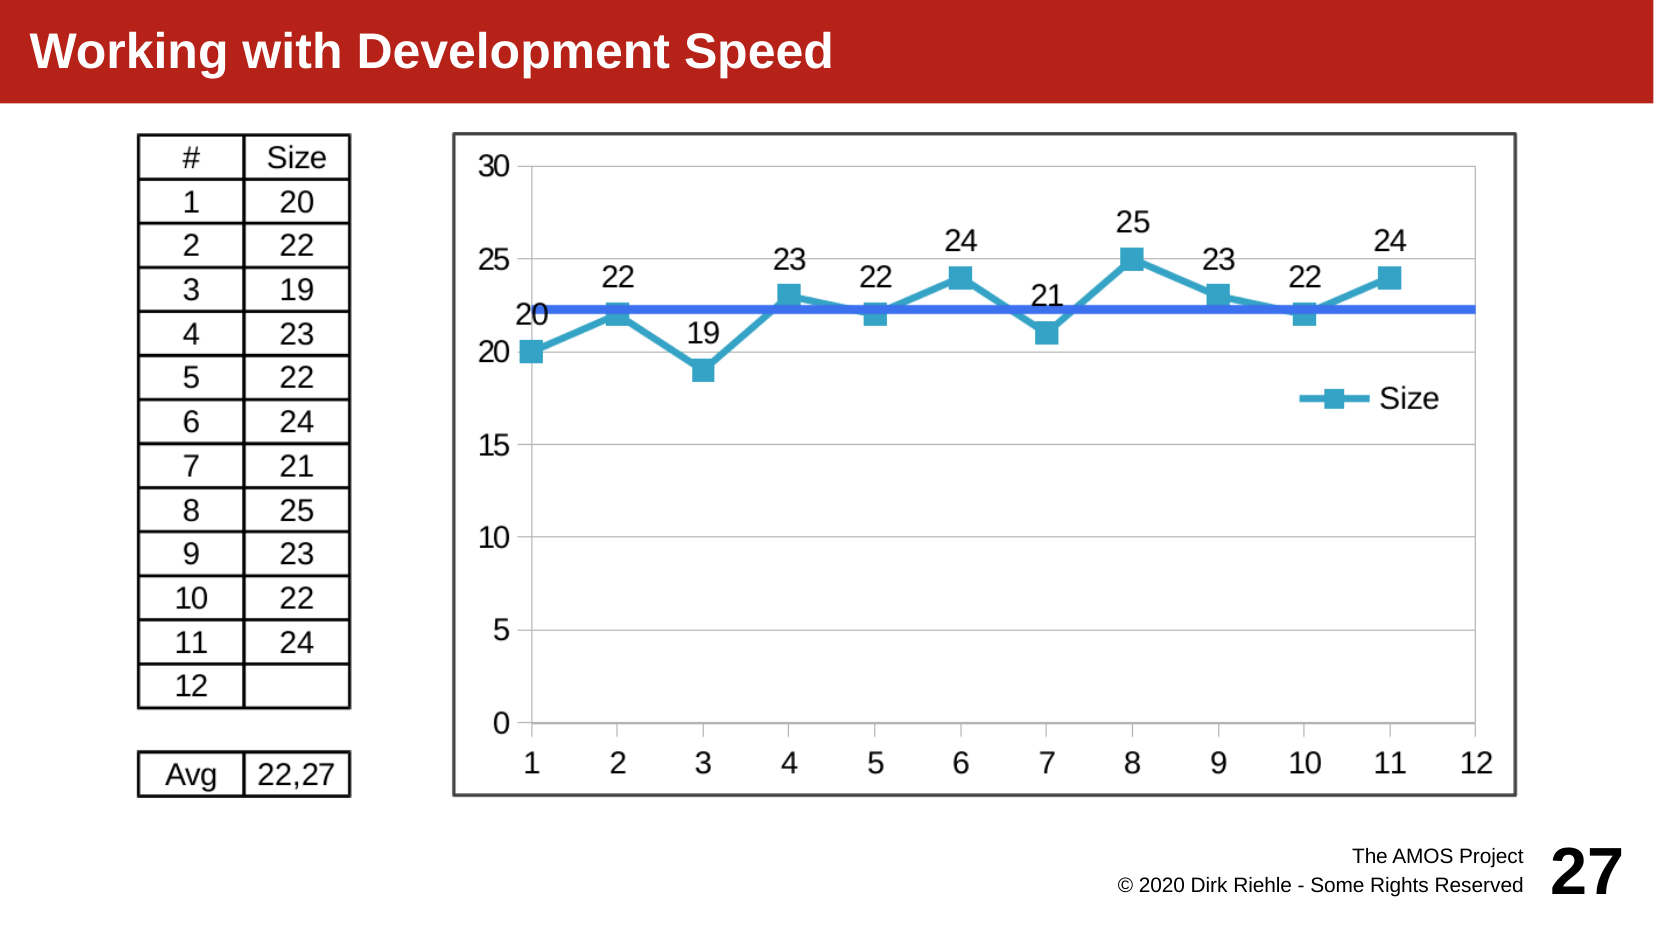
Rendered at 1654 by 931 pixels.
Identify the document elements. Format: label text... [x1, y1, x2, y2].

title Working with Development Speed [0, 0, 1654, 104]
picture [136, 132, 1518, 798]
